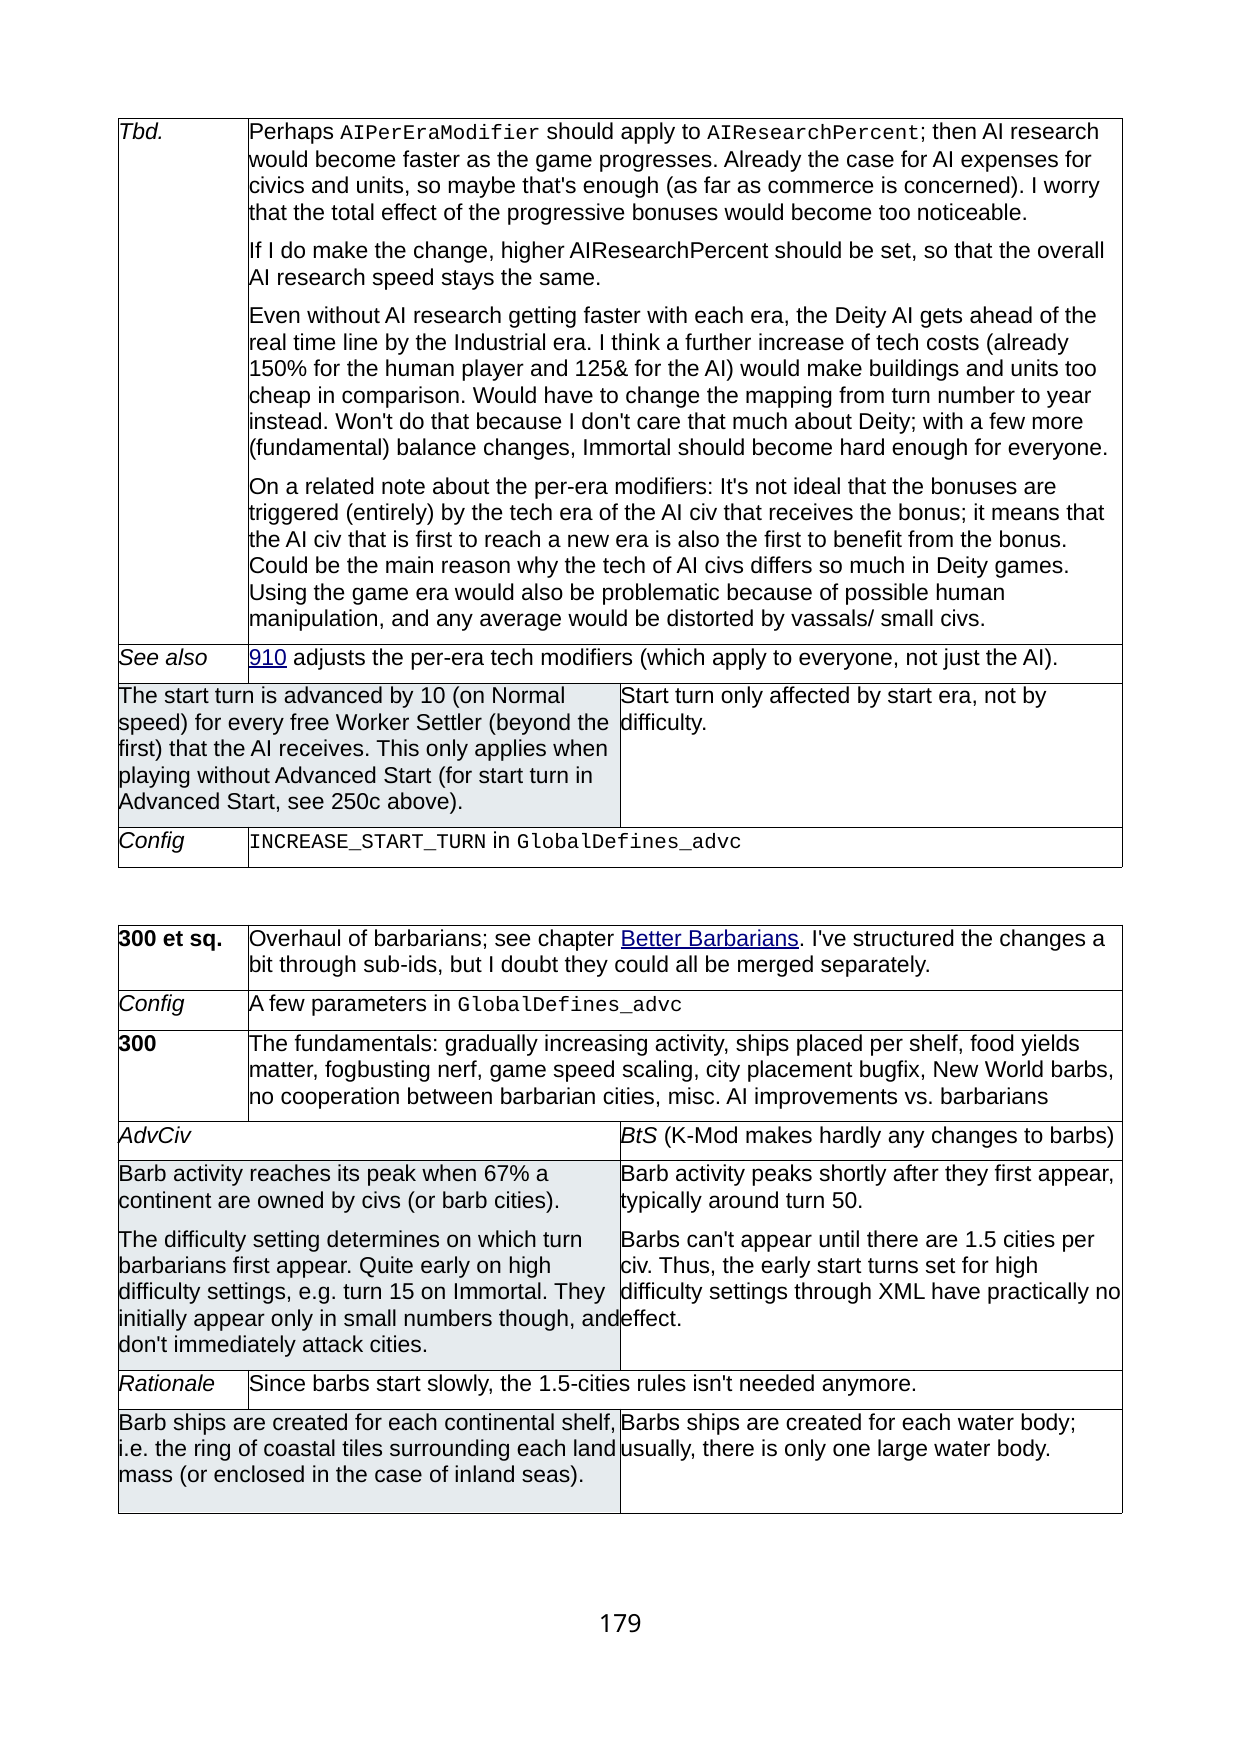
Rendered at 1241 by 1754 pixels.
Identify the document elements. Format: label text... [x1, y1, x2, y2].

table_cell Perhaps AIPerEraModifier should apply to AIResearchPercent; then AI research would become faster as the game progresses. Already the case for AI expenses for civics and units, so maybe that's enough (as far as commerce is concerned). I worry that the total effect of the progressive bonuses would become too noticeable. If I do make the change, higher AIResearchPercent should be set, so that the overall AI research speed stays the same. Even without AI research getting faster with each era, the Deity AI gets ahead of the real time line by the Industrial era. I think a further increase of tech costs (already 150% for the human player and 125& for the AI) would make buildings and units too cheap in comparison. Would have to change the mapping from turn number to year instead. Won't do that because I don't care that much about Deity; with a few more (fundamental) balance changes, Immortal should become hard enough for everyone. On a related note about the per-era modifiers: It's not ideal that the bonuses are triggered (entirely) by the tech era of the AI civ that receives the bonus; it means that the AI civ that is first to reach a new era is also the first to benefit from the bonus. Could be the main reason why the tech of AI civs differs so much in Deity games. Using the game era would also be problematic because of possible human manipulation, and any average would be distorted by vassals/ small civs. [249, 119, 1122, 643]
table_cell 300 [119, 1031, 248, 1121]
table_cell Start turn only affected by start era, not by difficulty. [621, 684, 1122, 827]
table_cell AdvCiv [119, 1122, 620, 1160]
table_cell Barb activity reaches its peak when 67% a continent are owned by civs (or barb cities). The difficulty setting determines on which turn barbarians first appear. Quite early on high difficulty settings, e.g. turn 15 on Immortal. They initially appear only in small numbers though, and don't immediately attack cities. [119, 1161, 620, 1370]
table_header 300 et sq. [119, 926, 248, 990]
table_cell The start turn is advanced by 10 (on Normal speed) for every free Worker Settler (beyond the first) that the AI receives. This only applies when playing without Advanced Start (for start turn in Advanced Start, see 250c above). [119, 684, 620, 827]
table_cell Barb ships are created for each continental shelf, i.e. the ring of coastal tiles surrounding each land mass (or enclosed in the case of inland seas). [119, 1410, 620, 1512]
table_cell A few parameters in GlobalDefines_advc [249, 991, 1122, 1030]
table_cell Rationale [119, 1371, 248, 1408]
table_cell 910 adjusts the per-era tech modifiers (which apply to everyone, not just the AI). [249, 645, 1122, 682]
table_cell See also [119, 645, 248, 682]
table_cell Since barbs start slowly, the 1.5-cities rules isn't needed anymore. [249, 1371, 1122, 1408]
table_cell BtS (K-Mod makes hardly any changes to barbs) [621, 1122, 1122, 1160]
table_cell Tbd. [119, 119, 248, 643]
table_cell Config [119, 991, 248, 1030]
table_cell Config [119, 828, 248, 867]
table_cell Barb activity peaks shortly after they first appear, typically around turn 50. Barbs can't appear until there are 1.5 cities per civ. Thus, the early start turns set for high difficulty settings through XML have practically no effect. [621, 1161, 1122, 1370]
table_cell Barbs ships are created for each water body; usually, there is only one large water body. [621, 1410, 1122, 1512]
table_cell The fundamentals: gradually increasing activity, ships placed per shelf, food yields matter, fogbusting nerf, game speed scaling, city placement bugfix, New World barbs, no cooperation between barbarian cities, misc. AI improvements vs. barbarians [249, 1031, 1122, 1121]
table_header Overhaul of barbarians; see chapter Better Barbarians. I've structured the changes a bit through sub-ids, but I doubt they could all be merged separately. [249, 926, 1122, 990]
table_cell INCREASE_START_TURN in GlobalDefines_advc [249, 828, 1122, 867]
